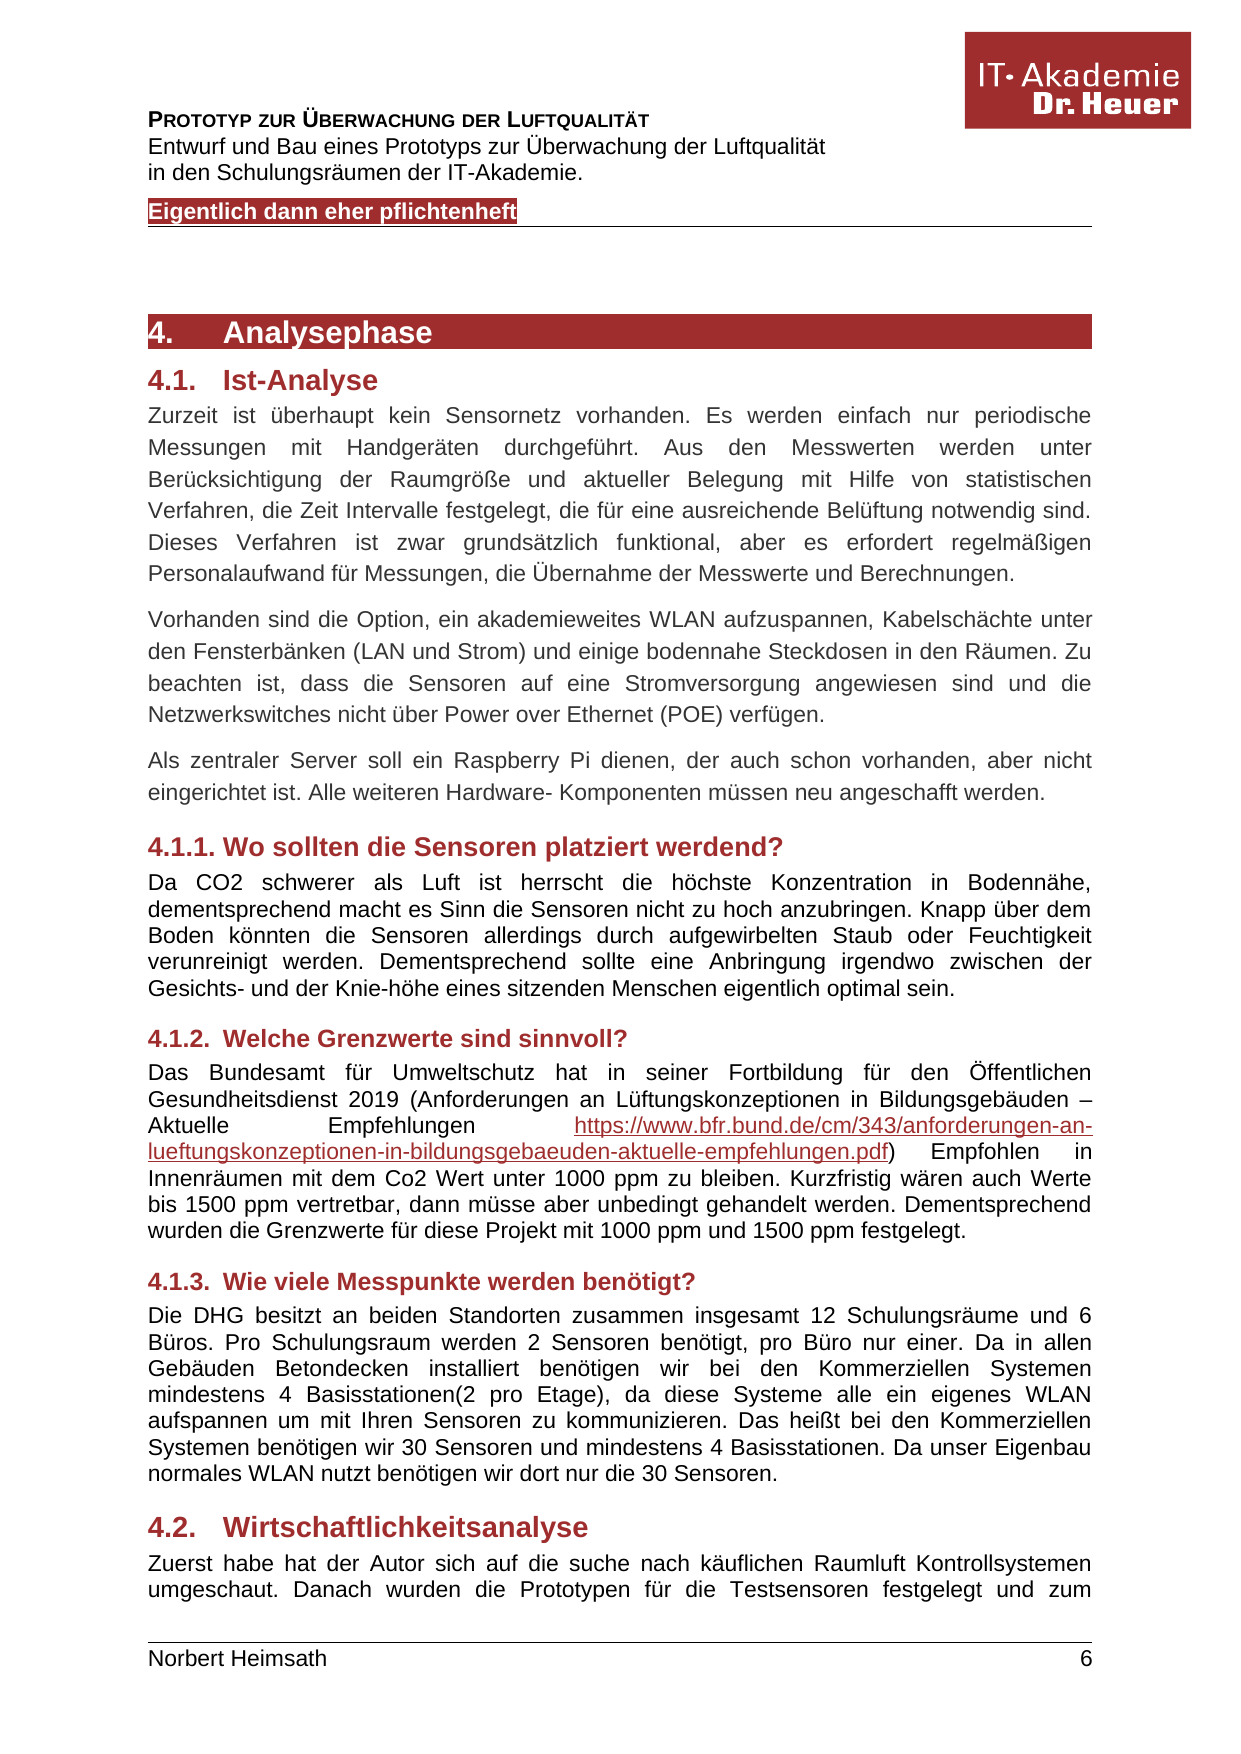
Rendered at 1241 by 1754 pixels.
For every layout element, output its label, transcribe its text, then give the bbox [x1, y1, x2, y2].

subtitle Analysephase [148, 314, 1092, 349]
subtitle Wie viele Messpunkte werden benötigt? [148, 1267, 1092, 1296]
subtitle Wo sollten die Sensoren platziert werdend? [148, 831, 1092, 863]
text Da CO2 schwerer als Luft ist herrscht die höchste Konzentration in Bodennähe, dementsprechend macht es Sinn die Sensoren nicht zu hoch anzubringen. Knapp über dem Boden könnten die Sensoren allerdings durch aufgewirbelten Staub oder Feuchtigkeit verunreinigt werden. Dementsprechend sollte eine Anbringung irgendwo zwischen der Gesichts- und der Knie-höhe eines sitzenden Menschen eigentlich optimal sein. [148, 869, 1092, 1001]
subtitle Wirtschaftlichkeitsanalyse [148, 1510, 1092, 1543]
subtitle Welche Grenzwerte sind sinnvoll? [148, 1024, 1092, 1053]
text Das Bundesamt für Umweltschutz hat in seiner Fortbildung für den Öffentlichen Gesundheitsdienst 2019 (Anforderungen an Lüftungskonzeptionen in Bildungsgebäuden – Aktuelle Empfehlungen https://www.bfr.bund.de/cm/343/anforderungen-an-lueftungskonzeptionen-in-bildungsgebaeuden-aktuelle-empfehlungen.pdf) Empfohlen in Innenräumen mit dem Co2 Wert unter 1000 ppm zu bleiben. Kurzfristig wären auch Werte bis 1500 ppm vertretbar, dann müsse aber unbedingt gehandelt werden. Dementsprechend wurden die Grenzwerte für diese Projekt mit 1000 ppm und 1500 ppm festgelegt. [148, 1059, 1092, 1244]
subtitle Ist-Analyse [148, 362, 1092, 396]
text Als zentraler Server soll ein Raspberry Pi dienen, der auch schon vorhanden, aber nicht eingerichtet ist. Alle weiteren Hardware- Komponenten müssen neu angeschafft werden. [148, 747, 1092, 805]
text Die DHG besitzt an beiden Standorten zusammen insgesamt 12 Schulungsräume und 6 Büros. Pro Schulungsraum werden 2 Sensoren benötigt, pro Büro nur einer. Da in allen Gebäuden Betondecken installiert benötigen wir bei den Kommerziellen Systemen mindestens 4 Basisstationen(2 pro Etage), da diese Systeme alle ein eigenes WLAN aufspannen um mit Ihren Sensoren zu kommunizieren. Das heißt bei den Kommerziellen Systemen benötigen wir 30 Sensoren und mindestens 4 Basisstationen. Da unser Eigenbau normales WLAN nutzt benötigen wir dort nur die 30 Sensoren. [148, 1302, 1092, 1487]
text Vorhanden sind die Option, ein akademieweites WLAN aufzuspannen, Kabelschächte unter den Fensterbänken (LAN und Strom) und einige bodennahe Steckdosen in den Räumen. Zu beachten ist, dass die Sensoren auf eine Stromversorgung angewiesen sind und die Netzwerkswitches nicht über Power over Ethernet (POE) verfügen. [148, 606, 1092, 727]
text Zuerst habe hat der Autor sich auf die suche nach käuflichen Raumluft Kontrollsystemen umgeschaut. Danach wurden die Prototypen für die Testsensoren festgelegt und zum [148, 1550, 1092, 1602]
text Zurzeit ist überhaupt kein Sensornetz vorhanden. Es werden einfach nur periodische Messungen mit Handgeräten durchgeführt. Aus den Messwerten werden unter Berücksichtigung der Raumgröße und aktueller Belegung mit Hilfe von statistischen Verfahren, die Zeit Intervalle festgelegt, die für eine ausreichende Belüftung notwendig sind. Dieses Verfahren ist zwar grundsätzlich funktional, aber es erfordert regelmäßigen Personalaufwand für Messungen, die Übernahme der Messwerte und Berechnungen. [148, 402, 1092, 587]
